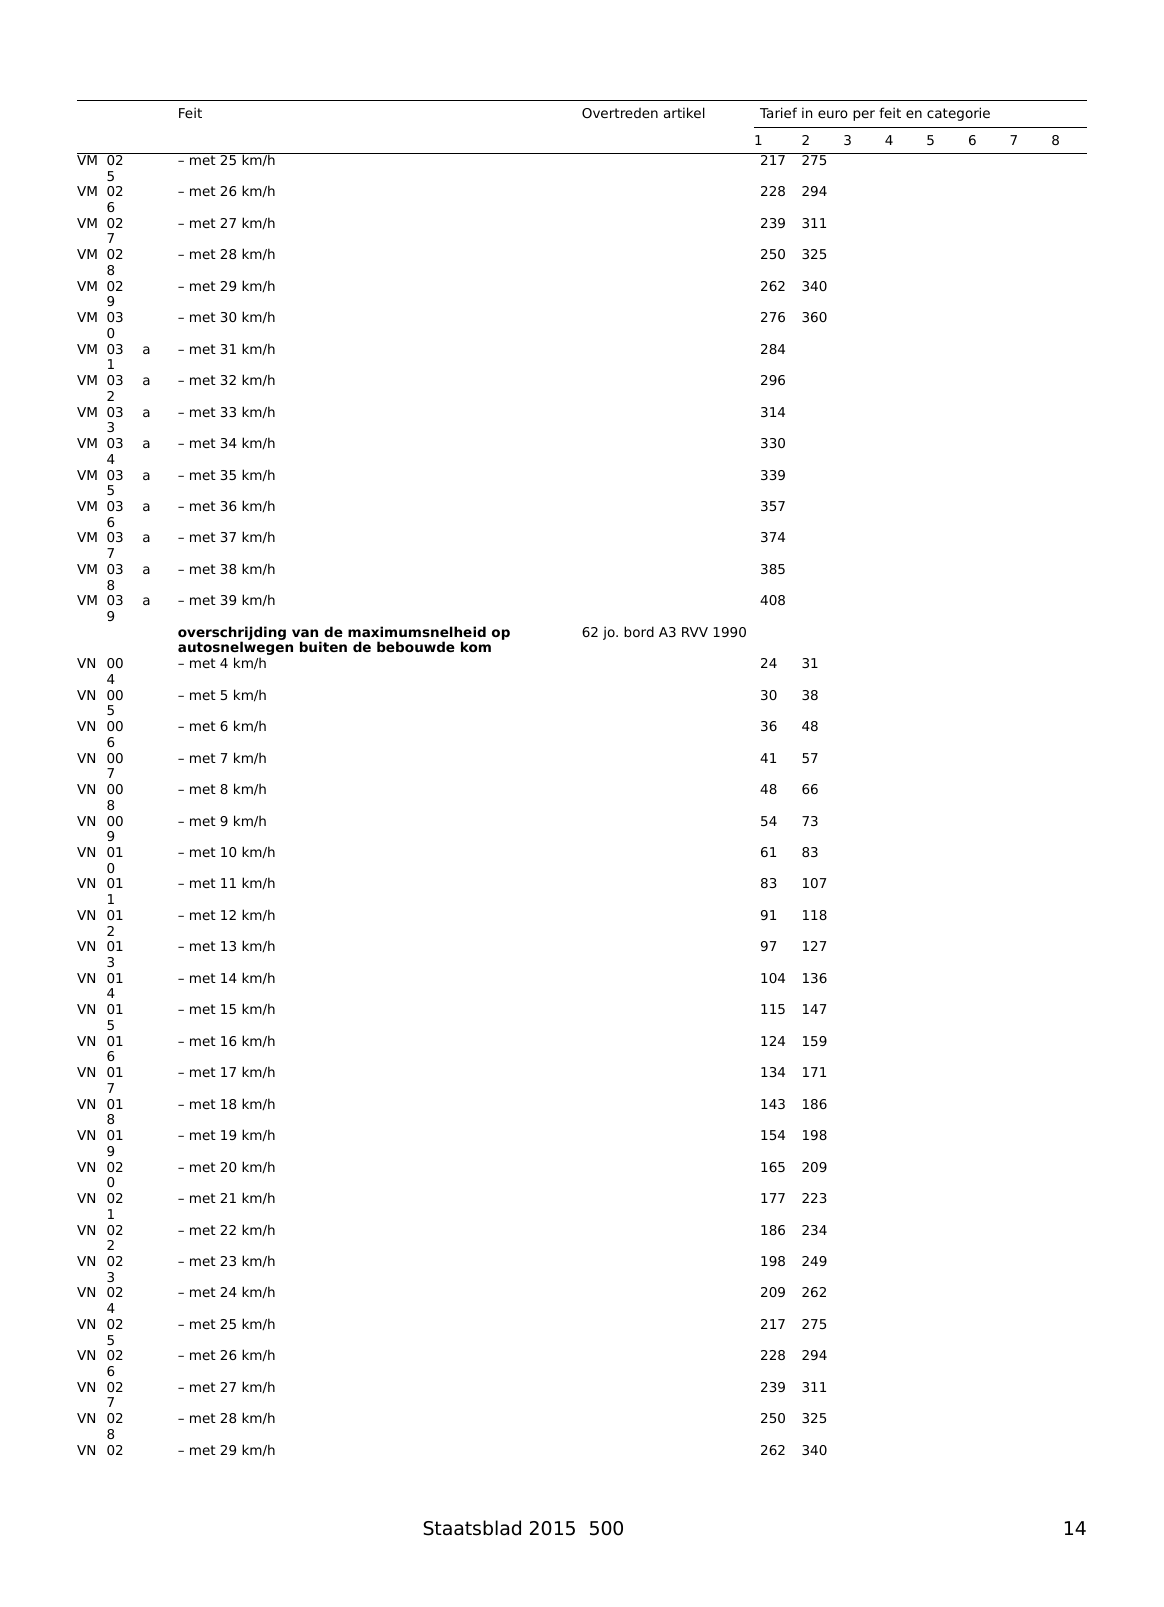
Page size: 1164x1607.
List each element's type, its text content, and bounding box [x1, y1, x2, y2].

table_cell 154 [754, 1128, 796, 1159]
table_cell – met 17 km/h [172, 1065, 576, 1096]
table_cell – met 23 km/h [172, 1254, 576, 1285]
table_cell 037 [101, 530, 136, 562]
table_cell [837, 279, 879, 310]
table_cell – met 13 km/h [172, 939, 576, 971]
table_cell VN [77, 1254, 101, 1285]
table_cell [576, 845, 754, 876]
table_cell [920, 625, 962, 656]
table_cell [576, 247, 754, 278]
table_cell – met 29 km/h [172, 1443, 576, 1458]
table_cell [576, 813, 754, 845]
table_cell overschrijding van de maximumsnelheid op autosnelwegen buiten de bebouwde kom [172, 625, 576, 656]
table_cell 134 [754, 1065, 796, 1096]
table_cell 5 [920, 128, 962, 153]
table_cell 408 [754, 593, 796, 624]
table_cell [136, 1411, 172, 1442]
table_cell [136, 782, 172, 813]
table_cell – met 36 km/h [172, 499, 576, 530]
table_cell 38 [796, 688, 837, 719]
table_cell [962, 467, 1003, 499]
table_cell [576, 1317, 754, 1348]
table_cell – met 12 km/h [172, 908, 576, 939]
table_cell 036 [101, 499, 136, 530]
table_cell [962, 1034, 1003, 1065]
table_cell [837, 1285, 879, 1317]
table_cell [1004, 688, 1045, 719]
table_cell 275 [796, 1317, 837, 1348]
table_cell [837, 1222, 879, 1254]
table_cell [962, 530, 1003, 562]
table_cell [136, 688, 172, 719]
table_cell [1045, 184, 1087, 216]
table_cell [576, 216, 754, 247]
table_cell [136, 1128, 172, 1159]
table_cell [1045, 1348, 1087, 1379]
table_cell [576, 1285, 754, 1317]
table_cell – met 21 km/h [172, 1191, 576, 1222]
table_cell 147 [796, 1002, 837, 1033]
table_cell [136, 939, 172, 971]
table_cell 250 [754, 247, 796, 278]
table_cell – met 30 km/h [172, 310, 576, 341]
table_cell [796, 341, 837, 373]
table_cell [837, 1034, 879, 1065]
table_cell [879, 184, 920, 216]
table_cell [962, 279, 1003, 310]
table_cell VN [77, 1443, 101, 1458]
table_cell VN [77, 1285, 101, 1317]
table_cell [1004, 1317, 1045, 1348]
table_cell [1045, 1254, 1087, 1285]
table_cell VN [77, 750, 101, 782]
table_cell [576, 1191, 754, 1222]
table_cell [962, 1317, 1003, 1348]
table_cell 02 [101, 1443, 136, 1458]
table_cell [1045, 404, 1087, 436]
table_cell [837, 499, 879, 530]
table_cell [879, 530, 920, 562]
table_cell [920, 467, 962, 499]
table_cell VN [77, 1128, 101, 1159]
table_cell [1004, 467, 1045, 499]
table_cell [879, 1317, 920, 1348]
table_cell [796, 499, 837, 530]
table_cell [1004, 1065, 1045, 1096]
table_cell 035 [101, 467, 136, 499]
table_cell [837, 1317, 879, 1348]
table_cell [1004, 436, 1045, 467]
table_cell [136, 1034, 172, 1065]
table_cell [920, 184, 962, 216]
table_cell [1004, 1159, 1045, 1191]
table_cell [136, 1002, 172, 1033]
table_cell [879, 1443, 920, 1458]
table_cell [837, 625, 879, 656]
table_cell 48 [754, 782, 796, 813]
table_cell [837, 436, 879, 467]
table_cell – met 28 km/h [172, 1411, 576, 1442]
table_header Tarief in euro per feit en categorie [754, 101, 1087, 127]
table_cell [962, 1159, 1003, 1191]
table_cell [920, 373, 962, 404]
table_cell [920, 719, 962, 750]
table_cell VM [77, 341, 101, 373]
table_cell [920, 939, 962, 971]
table_cell [920, 1411, 962, 1442]
table_cell [576, 1034, 754, 1065]
table_cell [136, 656, 172, 687]
table_cell [136, 1159, 172, 1191]
table_cell – met 29 km/h [172, 279, 576, 310]
table_cell VM [77, 373, 101, 404]
table_cell [837, 404, 879, 436]
table_cell [1045, 216, 1087, 247]
table_cell [837, 939, 879, 971]
table_cell [1045, 750, 1087, 782]
table_cell – met 4 km/h [172, 656, 576, 687]
table_header [77, 101, 101, 153]
table_cell [1004, 1348, 1045, 1379]
table_cell [837, 719, 879, 750]
table_cell [136, 1191, 172, 1222]
table_cell [962, 1002, 1003, 1033]
table_cell [837, 530, 879, 562]
table_cell [1045, 1443, 1087, 1458]
table_cell 127 [796, 939, 837, 971]
table_cell [136, 719, 172, 750]
table_cell [1004, 939, 1045, 971]
table_cell [879, 341, 920, 373]
table_cell 48 [796, 719, 837, 750]
table_cell 262 [754, 1443, 796, 1458]
table_cell [879, 908, 920, 939]
table_cell 262 [754, 279, 796, 310]
table_header [101, 101, 136, 153]
table_cell [101, 625, 136, 656]
table_cell – met 27 km/h [172, 216, 576, 247]
table_cell 017 [101, 1065, 136, 1096]
table_cell [136, 1065, 172, 1096]
table_cell 6 [962, 128, 1003, 153]
table_cell – met 28 km/h [172, 247, 576, 278]
table_cell [1004, 1254, 1045, 1285]
table_cell [1045, 1222, 1087, 1254]
table_cell [879, 1191, 920, 1222]
table_cell [1004, 782, 1045, 813]
table_cell [1004, 279, 1045, 310]
table_cell 294 [796, 184, 837, 216]
table_cell [879, 279, 920, 310]
table_cell – met 26 km/h [172, 1348, 576, 1379]
table_cell 010 [101, 845, 136, 876]
table_cell [136, 1096, 172, 1128]
table_cell [879, 1096, 920, 1128]
table_cell [962, 750, 1003, 782]
table_cell [1045, 1159, 1087, 1191]
table_cell [1004, 1285, 1045, 1317]
table_cell [920, 436, 962, 467]
table_cell [796, 593, 837, 624]
table_cell [920, 1128, 962, 1159]
table_cell 249 [796, 1254, 837, 1285]
table_cell [879, 436, 920, 467]
table_cell 177 [754, 1191, 796, 1222]
table_cell [136, 1317, 172, 1348]
table_cell [136, 1348, 172, 1379]
table_cell [879, 1222, 920, 1254]
table_cell – met 18 km/h [172, 1096, 576, 1128]
table_cell – met 7 km/h [172, 750, 576, 782]
table_cell [920, 845, 962, 876]
table_cell [879, 782, 920, 813]
table_cell [1004, 971, 1045, 1002]
table_cell 025 [101, 154, 136, 184]
table_cell [136, 1254, 172, 1285]
table_cell [1045, 908, 1087, 939]
table_cell [879, 404, 920, 436]
table_header Overtreden artikel [576, 101, 754, 153]
table_cell [576, 279, 754, 310]
table_cell [962, 782, 1003, 813]
table_cell [837, 1065, 879, 1096]
table_cell 8 [1045, 128, 1087, 153]
table_cell VN [77, 1034, 101, 1065]
table_cell [1045, 1034, 1087, 1065]
table_cell 023 [101, 1254, 136, 1285]
table_cell – met 37 km/h [172, 530, 576, 562]
table_cell [962, 436, 1003, 467]
table_cell [576, 310, 754, 341]
table_cell [576, 719, 754, 750]
table_cell [962, 845, 1003, 876]
table_cell [796, 530, 837, 562]
table_cell 41 [754, 750, 796, 782]
table_cell 209 [754, 1285, 796, 1317]
table_cell [1045, 1065, 1087, 1096]
table_cell [136, 184, 172, 216]
table_cell – met 34 km/h [172, 436, 576, 467]
table_cell [920, 341, 962, 373]
table_cell – met 26 km/h [172, 184, 576, 216]
table_cell [1004, 530, 1045, 562]
table_cell [879, 750, 920, 782]
table_cell VM [77, 154, 101, 184]
table_cell [1004, 1411, 1045, 1442]
table_cell 011 [101, 876, 136, 908]
table_cell [962, 1096, 1003, 1128]
table_cell [837, 656, 879, 687]
table_cell 159 [796, 1034, 837, 1065]
table_cell 007 [101, 750, 136, 782]
table_cell 026 [101, 1348, 136, 1379]
table_cell 143 [754, 1096, 796, 1128]
table_cell [837, 373, 879, 404]
table_cell [920, 876, 962, 908]
table_cell [962, 216, 1003, 247]
table_cell [837, 154, 879, 184]
table_cell [576, 530, 754, 562]
table_cell [1004, 908, 1045, 939]
table_cell 276 [754, 310, 796, 341]
table_cell [1045, 719, 1087, 750]
table_cell [576, 876, 754, 908]
table_cell 018 [101, 1096, 136, 1128]
table_cell [1045, 813, 1087, 845]
table_cell [920, 750, 962, 782]
table_cell [962, 1411, 1003, 1442]
table_cell [920, 1254, 962, 1285]
table_cell [1045, 1191, 1087, 1222]
table_cell – met 27 km/h [172, 1380, 576, 1411]
table_cell 115 [754, 1002, 796, 1033]
table_cell [136, 971, 172, 1002]
table_cell 1 [754, 128, 796, 153]
table_cell 186 [796, 1096, 837, 1128]
table_cell [879, 373, 920, 404]
table_cell 013 [101, 939, 136, 971]
table_cell 022 [101, 1222, 136, 1254]
table_cell [879, 971, 920, 1002]
table_cell 311 [796, 1380, 837, 1411]
table_cell [879, 688, 920, 719]
table_cell [576, 499, 754, 530]
table_cell [837, 971, 879, 1002]
table_cell [837, 593, 879, 624]
table_cell [796, 562, 837, 593]
table_cell 284 [754, 341, 796, 373]
table_cell a [136, 530, 172, 562]
table_cell [1045, 876, 1087, 908]
table_cell [136, 310, 172, 341]
table_cell 3 [837, 128, 879, 153]
table_cell VN [77, 688, 101, 719]
table_cell [1045, 1128, 1087, 1159]
table_cell [920, 1191, 962, 1222]
table_cell 36 [754, 719, 796, 750]
table_cell 325 [796, 247, 837, 278]
table_cell [576, 1222, 754, 1254]
table_cell [962, 1348, 1003, 1379]
table_cell [879, 845, 920, 876]
table_cell [136, 1443, 172, 1458]
table_cell [920, 688, 962, 719]
table_cell [920, 782, 962, 813]
table_cell a [136, 562, 172, 593]
table_cell [920, 404, 962, 436]
table_cell [962, 1443, 1003, 1458]
table_cell [576, 782, 754, 813]
table_cell 62 jo. bord A3 RVV 1990 [576, 625, 754, 656]
table_cell [1045, 1317, 1087, 1348]
table_cell 015 [101, 1002, 136, 1033]
table_cell [576, 1443, 754, 1458]
table_cell [920, 499, 962, 530]
table_cell [576, 1096, 754, 1128]
table_cell 325 [796, 1411, 837, 1442]
table_cell [962, 184, 1003, 216]
table_cell [837, 1096, 879, 1128]
table_cell [920, 247, 962, 278]
table_cell 340 [796, 1443, 837, 1458]
table_cell 016 [101, 1034, 136, 1065]
table_cell [962, 1128, 1003, 1159]
table_cell [1004, 656, 1045, 687]
table_cell 021 [101, 1191, 136, 1222]
table_cell [962, 908, 1003, 939]
table_cell VN [77, 939, 101, 971]
table_cell [136, 216, 172, 247]
table_cell – met 39 km/h [172, 593, 576, 624]
table_cell [1004, 1191, 1045, 1222]
table_cell [879, 593, 920, 624]
table_cell [879, 1034, 920, 1065]
table_cell [796, 625, 837, 656]
table_cell [837, 876, 879, 908]
table_cell [879, 1002, 920, 1033]
table_cell VN [77, 1380, 101, 1411]
table_cell 228 [754, 184, 796, 216]
table_cell [77, 625, 101, 656]
table_cell [576, 1128, 754, 1159]
table_cell – met 10 km/h [172, 845, 576, 876]
table_cell a [136, 467, 172, 499]
table_cell – met 14 km/h [172, 971, 576, 1002]
table_cell [1004, 1034, 1045, 1065]
table_cell VM [77, 436, 101, 467]
table_cell [136, 279, 172, 310]
table_cell [1004, 247, 1045, 278]
table_cell VN [77, 845, 101, 876]
table_cell VM [77, 530, 101, 562]
table_cell [1045, 499, 1087, 530]
table_cell [1045, 562, 1087, 593]
table_cell [576, 1065, 754, 1096]
table_cell [962, 688, 1003, 719]
table_cell a [136, 373, 172, 404]
table_cell [1004, 341, 1045, 373]
table_cell VN [77, 908, 101, 939]
table_cell [837, 845, 879, 876]
table_cell 31 [796, 656, 837, 687]
table_cell [920, 813, 962, 845]
table_cell [1004, 876, 1045, 908]
table_cell [1004, 310, 1045, 341]
table_cell a [136, 436, 172, 467]
table_cell [920, 279, 962, 310]
table_cell [837, 688, 879, 719]
table_cell VM [77, 310, 101, 341]
table_cell 104 [754, 971, 796, 1002]
table_cell [576, 1254, 754, 1285]
table_cell [920, 656, 962, 687]
table_cell – met 31 km/h [172, 341, 576, 373]
table_cell VM [77, 499, 101, 530]
table_cell 014 [101, 971, 136, 1002]
table_cell [1004, 184, 1045, 216]
table_cell [962, 341, 1003, 373]
table_cell [837, 1191, 879, 1222]
table_cell VN [77, 813, 101, 845]
table_cell 2 [796, 128, 837, 153]
table_cell 024 [101, 1285, 136, 1317]
table_cell [879, 247, 920, 278]
table_cell [920, 310, 962, 341]
table_cell [920, 1348, 962, 1379]
table_cell 005 [101, 688, 136, 719]
table_cell [1045, 939, 1087, 971]
table_cell VN [77, 1348, 101, 1379]
table_cell 54 [754, 813, 796, 845]
table_cell VN [77, 719, 101, 750]
table_cell 107 [796, 876, 837, 908]
table_cell [1045, 656, 1087, 687]
table_cell 339 [754, 467, 796, 499]
table_cell [879, 562, 920, 593]
table_cell [920, 562, 962, 593]
table_cell [920, 154, 962, 184]
table_cell 032 [101, 373, 136, 404]
table_cell – met 24 km/h [172, 1285, 576, 1317]
table_cell 97 [754, 939, 796, 971]
table_cell [879, 1254, 920, 1285]
table_cell [920, 908, 962, 939]
table_cell 025 [101, 1317, 136, 1348]
table_cell VM [77, 562, 101, 593]
table_cell VN [77, 1096, 101, 1128]
table_cell [879, 876, 920, 908]
table_cell [1045, 247, 1087, 278]
table_cell [837, 247, 879, 278]
table_cell [1004, 216, 1045, 247]
table_cell [1045, 593, 1087, 624]
table_cell [576, 184, 754, 216]
table_cell 136 [796, 971, 837, 1002]
table_cell VM [77, 404, 101, 436]
table_cell VM [77, 279, 101, 310]
table_cell [576, 154, 754, 184]
table_cell 262 [796, 1285, 837, 1317]
table_cell [1045, 782, 1087, 813]
table_cell [920, 1285, 962, 1317]
table_cell [837, 1411, 879, 1442]
table_cell [837, 341, 879, 373]
table_cell [920, 530, 962, 562]
table_header [136, 101, 172, 153]
table_cell [1045, 154, 1087, 184]
table_cell [1045, 279, 1087, 310]
table_cell [796, 467, 837, 499]
table_cell [879, 656, 920, 687]
table_cell VN [77, 1065, 101, 1096]
table_cell 360 [796, 310, 837, 341]
table_cell [1004, 154, 1045, 184]
table_cell [962, 499, 1003, 530]
table_cell [1045, 341, 1087, 373]
table_cell [1045, 530, 1087, 562]
table_cell [136, 247, 172, 278]
table_cell VM [77, 216, 101, 247]
table_cell 234 [796, 1222, 837, 1254]
table_cell [136, 625, 172, 656]
table_cell [1004, 719, 1045, 750]
table_cell 008 [101, 782, 136, 813]
table_cell 118 [796, 908, 837, 939]
table_cell [1045, 1096, 1087, 1128]
table_cell [920, 593, 962, 624]
table_cell 73 [796, 813, 837, 845]
table_cell 294 [796, 1348, 837, 1379]
table_cell [837, 908, 879, 939]
table_cell 020 [101, 1159, 136, 1191]
table_cell 006 [101, 719, 136, 750]
table_cell a [136, 499, 172, 530]
table_cell – met 19 km/h [172, 1128, 576, 1159]
table_cell [962, 876, 1003, 908]
table_cell [576, 467, 754, 499]
table_cell a [136, 404, 172, 436]
table_cell – met 25 km/h [172, 154, 576, 184]
table_cell 385 [754, 562, 796, 593]
table_cell 028 [101, 1411, 136, 1442]
table_cell [837, 1348, 879, 1379]
table_cell [136, 750, 172, 782]
table_cell 033 [101, 404, 136, 436]
table_cell [576, 688, 754, 719]
table_cell [920, 216, 962, 247]
table_cell 30 [754, 688, 796, 719]
table_cell – met 11 km/h [172, 876, 576, 908]
table_cell [962, 154, 1003, 184]
table_cell 031 [101, 341, 136, 373]
table_cell 228 [754, 1348, 796, 1379]
table_cell [962, 593, 1003, 624]
table_cell [576, 1348, 754, 1379]
table_cell [136, 876, 172, 908]
table_cell [962, 971, 1003, 1002]
table_cell VN [77, 971, 101, 1002]
table_cell [1045, 1285, 1087, 1317]
table_cell [962, 625, 1003, 656]
table_cell [962, 1222, 1003, 1254]
table_cell [576, 373, 754, 404]
table_cell [1004, 813, 1045, 845]
table_cell [837, 813, 879, 845]
table_cell [576, 562, 754, 593]
table_cell [1045, 310, 1087, 341]
table_cell 028 [101, 247, 136, 278]
table_cell 171 [796, 1065, 837, 1096]
table_cell 217 [754, 1317, 796, 1348]
table_cell 165 [754, 1159, 796, 1191]
table_cell [962, 1254, 1003, 1285]
table_cell 66 [796, 782, 837, 813]
table_cell [920, 971, 962, 1002]
table_cell 296 [754, 373, 796, 404]
table_cell [879, 1285, 920, 1317]
table_cell [962, 562, 1003, 593]
table_cell [920, 1002, 962, 1033]
table_cell VN [77, 876, 101, 908]
table_cell [962, 1191, 1003, 1222]
table_cell [962, 404, 1003, 436]
table_cell 012 [101, 908, 136, 939]
table_cell [1004, 1222, 1045, 1254]
table_cell [796, 373, 837, 404]
table_cell [576, 908, 754, 939]
table_cell [920, 1443, 962, 1458]
table_cell 24 [754, 656, 796, 687]
table_cell [796, 436, 837, 467]
table_cell [879, 467, 920, 499]
table_cell VN [77, 1002, 101, 1033]
table_cell [879, 719, 920, 750]
table_cell [879, 625, 920, 656]
table_cell [879, 310, 920, 341]
table_cell [962, 247, 1003, 278]
table_cell [837, 467, 879, 499]
table_cell [1045, 436, 1087, 467]
table_cell [136, 845, 172, 876]
table_cell 61 [754, 845, 796, 876]
table_cell 009 [101, 813, 136, 845]
table_cell [1004, 373, 1045, 404]
table_cell [1045, 1411, 1087, 1442]
table_cell – met 25 km/h [172, 1317, 576, 1348]
table_cell [920, 1222, 962, 1254]
table_cell 004 [101, 656, 136, 687]
table_cell VN [77, 1222, 101, 1254]
table_cell [576, 939, 754, 971]
table_cell [837, 184, 879, 216]
table_cell – met 5 km/h [172, 688, 576, 719]
table_cell [837, 1159, 879, 1191]
table_cell 039 [101, 593, 136, 624]
table_cell [879, 813, 920, 845]
table_cell [576, 656, 754, 687]
table_cell 198 [754, 1254, 796, 1285]
table_cell 374 [754, 530, 796, 562]
table_cell [1045, 845, 1087, 876]
table_cell [576, 593, 754, 624]
table_cell [1004, 499, 1045, 530]
table_cell [796, 404, 837, 436]
table_cell [837, 1380, 879, 1411]
table_cell a [136, 341, 172, 373]
table_cell 314 [754, 404, 796, 436]
table_cell [1004, 593, 1045, 624]
table_cell [879, 1380, 920, 1411]
table_cell [1004, 562, 1045, 593]
table_cell 330 [754, 436, 796, 467]
table_cell – met 6 km/h [172, 719, 576, 750]
table_cell VN [77, 1317, 101, 1348]
table_cell [837, 782, 879, 813]
table_cell [879, 499, 920, 530]
table_cell [576, 341, 754, 373]
table_cell a [136, 593, 172, 624]
table_cell VM [77, 184, 101, 216]
table_cell – met 35 km/h [172, 467, 576, 499]
table_cell – met 33 km/h [172, 404, 576, 436]
table_cell 217 [754, 154, 796, 184]
table_cell VM [77, 593, 101, 624]
table_cell [962, 719, 1003, 750]
table_cell [879, 1065, 920, 1096]
table_cell 034 [101, 436, 136, 467]
table_cell – met 38 km/h [172, 562, 576, 593]
table_cell [879, 1128, 920, 1159]
table_cell 7 [1004, 128, 1045, 153]
table_cell [1004, 1380, 1045, 1411]
table_cell [1004, 404, 1045, 436]
table_cell [576, 750, 754, 782]
table_cell 029 [101, 279, 136, 310]
table_cell – met 20 km/h [172, 1159, 576, 1191]
table_cell – met 9 km/h [172, 813, 576, 845]
table_cell [576, 436, 754, 467]
table_cell 83 [796, 845, 837, 876]
table_cell [576, 971, 754, 1002]
table_cell [136, 813, 172, 845]
table_cell 038 [101, 562, 136, 593]
table_cell [837, 1002, 879, 1033]
table_cell [837, 562, 879, 593]
table_cell [136, 1380, 172, 1411]
table_cell [962, 1285, 1003, 1317]
table_cell [962, 813, 1003, 845]
table_cell [962, 310, 1003, 341]
table_cell [1045, 971, 1087, 1002]
table_cell [920, 1034, 962, 1065]
table_cell [576, 1002, 754, 1033]
table_cell [879, 1411, 920, 1442]
table_cell 186 [754, 1222, 796, 1254]
table_cell VM [77, 467, 101, 499]
table_cell [837, 1254, 879, 1285]
table_cell [1004, 1443, 1045, 1458]
table_cell 250 [754, 1411, 796, 1442]
table_cell [920, 1159, 962, 1191]
table_cell [962, 373, 1003, 404]
table_cell [1004, 750, 1045, 782]
table_cell [837, 216, 879, 247]
table_cell [1045, 1002, 1087, 1033]
table_cell [576, 1411, 754, 1442]
table_cell [920, 1096, 962, 1128]
table_cell VN [77, 1191, 101, 1222]
table_cell 027 [101, 216, 136, 247]
table_cell [837, 750, 879, 782]
table_cell 311 [796, 216, 837, 247]
table_cell [962, 656, 1003, 687]
table_cell [1004, 1096, 1045, 1128]
table_cell [920, 1065, 962, 1096]
table_cell 209 [796, 1159, 837, 1191]
table_cell [962, 1380, 1003, 1411]
table_cell [136, 154, 172, 184]
table_cell 239 [754, 216, 796, 247]
table_cell [879, 216, 920, 247]
table_cell VN [77, 656, 101, 687]
table_cell [1045, 688, 1087, 719]
table_cell [1004, 625, 1045, 656]
table_cell 57 [796, 750, 837, 782]
table_cell [837, 1443, 879, 1458]
table_cell [837, 310, 879, 341]
table_cell [1004, 1002, 1045, 1033]
table_cell – met 15 km/h [172, 1002, 576, 1033]
table_cell 340 [796, 279, 837, 310]
table_cell 198 [796, 1128, 837, 1159]
table_cell [1004, 1128, 1045, 1159]
table_cell – met 8 km/h [172, 782, 576, 813]
table_cell 030 [101, 310, 136, 341]
table_cell [1045, 625, 1087, 656]
table_cell 223 [796, 1191, 837, 1222]
table_header Feit [172, 101, 576, 153]
table_cell [920, 1317, 962, 1348]
table_cell [136, 908, 172, 939]
table_cell [1045, 373, 1087, 404]
table_cell 275 [796, 154, 837, 184]
table_cell [879, 154, 920, 184]
table_cell [879, 939, 920, 971]
table_cell [136, 1285, 172, 1317]
table_cell [962, 1065, 1003, 1096]
table_cell [1004, 845, 1045, 876]
table_cell VN [77, 1159, 101, 1191]
table_cell 239 [754, 1380, 796, 1411]
table_cell [1045, 1380, 1087, 1411]
table_cell 026 [101, 184, 136, 216]
table_cell – met 32 km/h [172, 373, 576, 404]
table_cell [1045, 467, 1087, 499]
table_cell [136, 1222, 172, 1254]
table_cell [576, 1159, 754, 1191]
table_cell 124 [754, 1034, 796, 1065]
table_cell [576, 404, 754, 436]
table_cell – met 22 km/h [172, 1222, 576, 1254]
table_cell 027 [101, 1380, 136, 1411]
table_cell [576, 1380, 754, 1411]
table_cell [754, 625, 796, 656]
table_cell VM [77, 247, 101, 278]
table_cell [879, 1159, 920, 1191]
table_cell VN [77, 782, 101, 813]
table_cell VN [77, 1411, 101, 1442]
table_cell [879, 1348, 920, 1379]
table_cell 91 [754, 908, 796, 939]
table_cell 019 [101, 1128, 136, 1159]
table_cell 4 [879, 128, 920, 153]
table_cell [920, 1380, 962, 1411]
table_cell [962, 939, 1003, 971]
table_cell – met 16 km/h [172, 1034, 576, 1065]
table_cell [837, 1128, 879, 1159]
table_cell 83 [754, 876, 796, 908]
table_cell 357 [754, 499, 796, 530]
